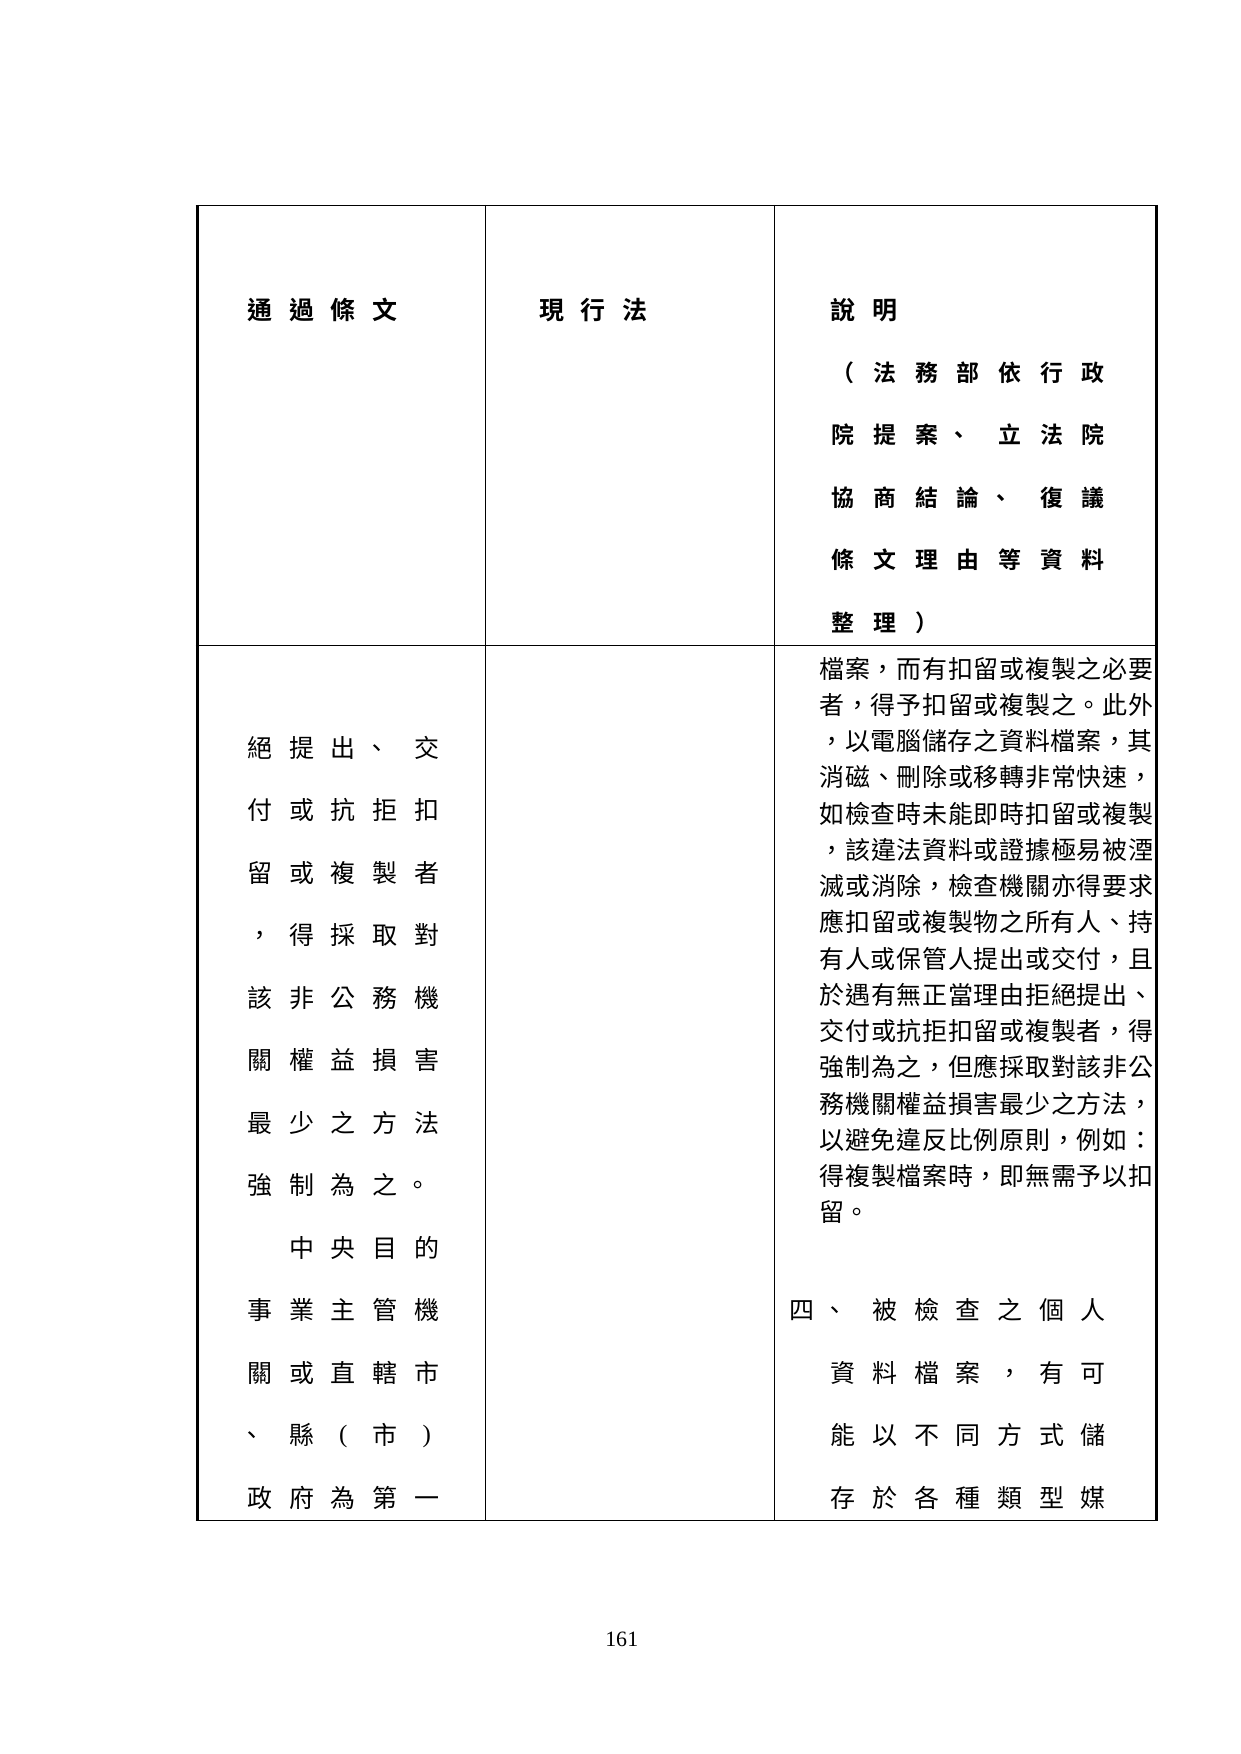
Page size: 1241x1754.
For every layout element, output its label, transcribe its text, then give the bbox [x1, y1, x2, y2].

table_header 通過條文 [199, 206, 485, 645]
table_cell 檔案，而有扣留或複製之必要者，得予扣留或複製之。此外，以電腦儲存之資料檔案，其消磁、刪除或移轉非常快速，如檢查時未能即時扣留或複製，該違法資料或證據極易被湮滅或消除，檢查機關亦得要求應扣留或複製物之所有人、持有人或保管人提出或交付，且於遇有無正當理由拒絕提出、交付或抗拒扣留或複製者，得強制為之，但應採取對該非公務機關權益損害最少之方法，以避免違反比例原則，例如：得複製檔案時，即無需予以扣留。 四、被檢查之個人資料檔案，有可能以不同方式儲存於各種類型媒 [775, 646, 1155, 1520]
table_header 說明 （法務部依行政院提案、立法院協商結論、復議條文理由等資料整理） [775, 206, 1155, 645]
table_cell [486, 646, 774, 1520]
table_cell 絕提出、交付或抗拒扣留或複製者，得採取對該非公務機關權益損害最少之方法強制為之。 中央目的事業主管機關或直轄市、縣(市)政府為第一 [199, 646, 485, 1520]
table_header 現行法 [486, 206, 774, 645]
